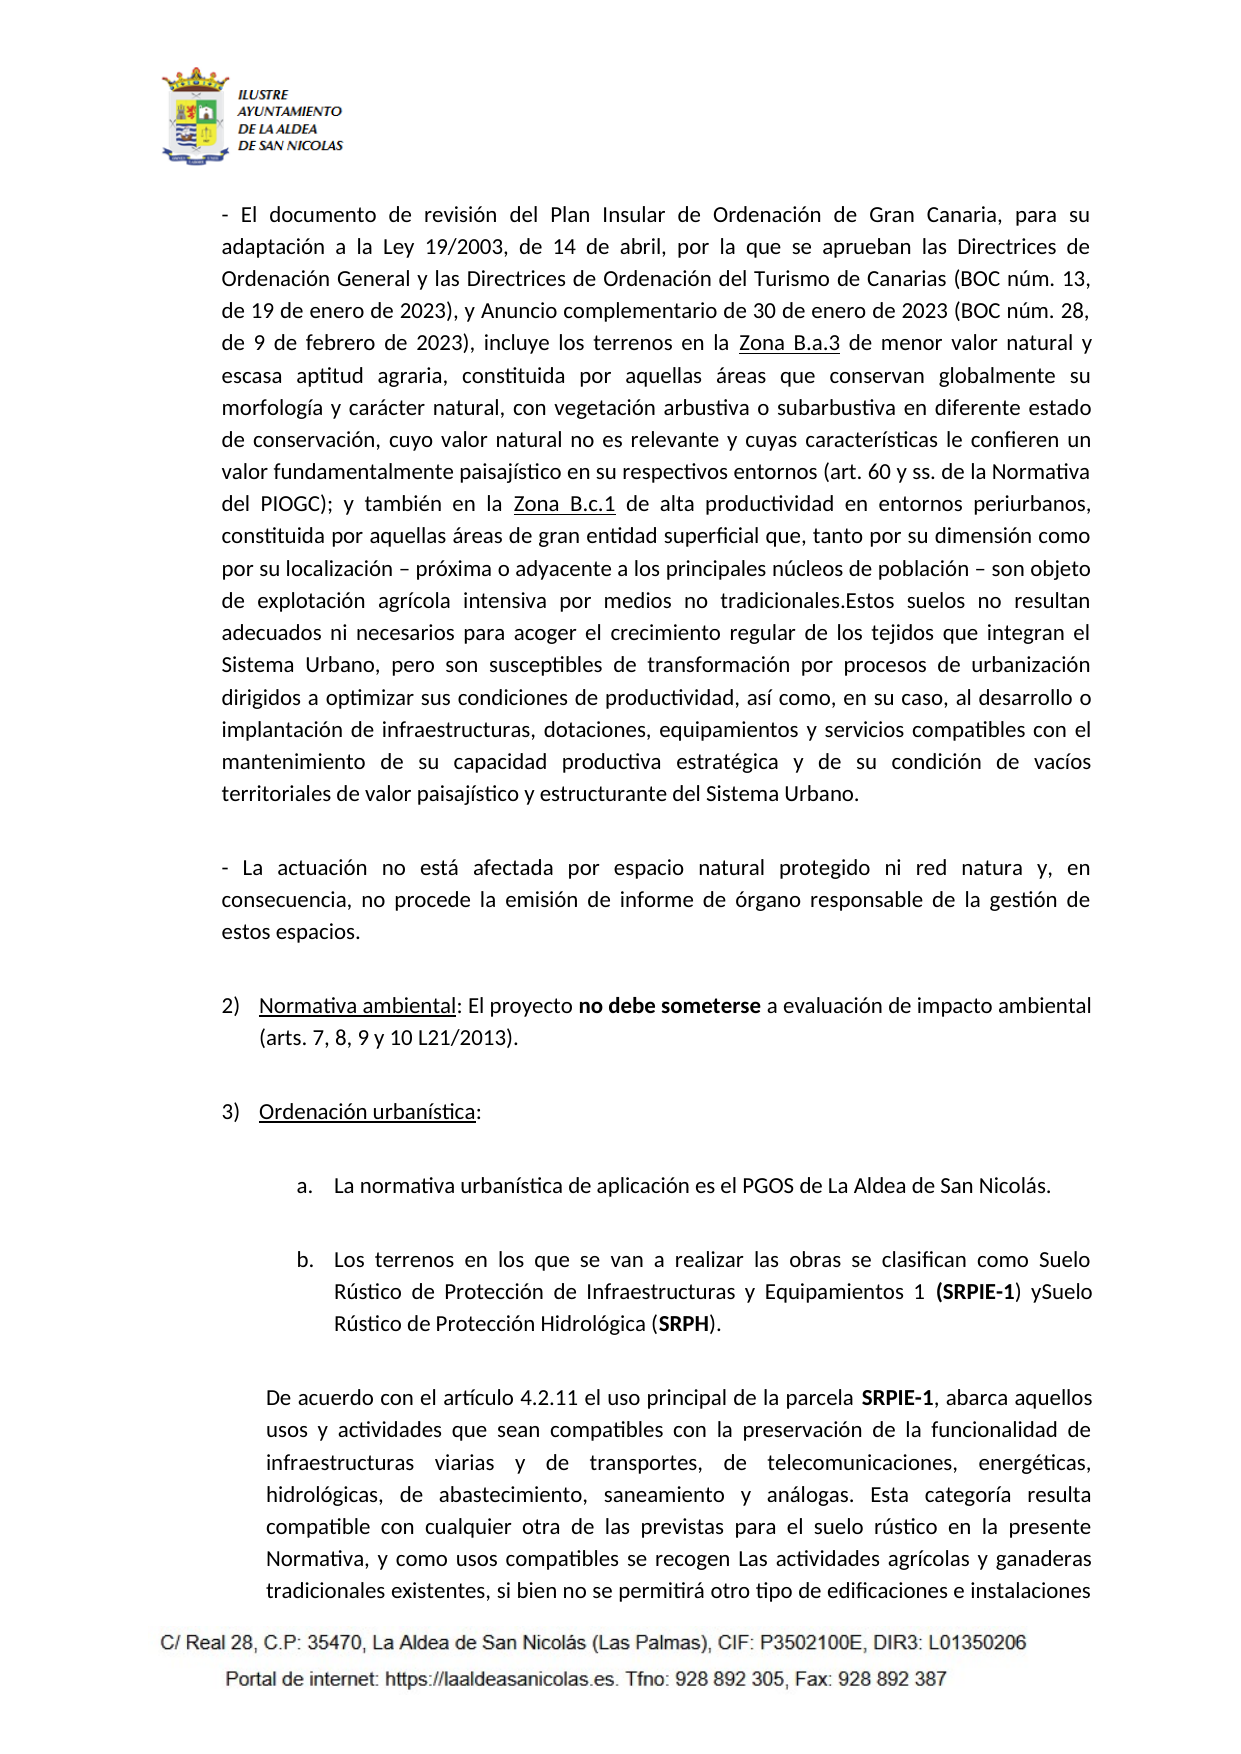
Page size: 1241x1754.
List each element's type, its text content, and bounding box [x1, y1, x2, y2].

picture [148, 1626, 1034, 1695]
list De acuerdo con el artículo 4.2.11 el uso principal de la parcela SRPIE-1, abarca aquellos usos y actividades que sean compatibles con la preservación de la funcionalidad de infraestructuras viarias y de transportes, de telecomunicaciones, energéticas, hidrológicas, de abastecimiento, saneamiento y análogas. Esta categoría resulta compatible con cualquier otra de las previstas para el suelo rústico en la presente Normativa, y como usos compatibles se recogen Las actividades agrícolas y ganaderas tradicionales existentes, si bien no se permitirá otro tipo de edificaciones e instalaciones [266, 1383, 1093, 1604]
list La normativa urbanística de aplicación es el PGOS de La Aldea de San Nicolás. [296, 1171, 1093, 1199]
list - El documento de revisión del Plan Insular de Ordenación de Gran Canaria, para su adaptación a la Ley 19/2003, de 14 de abril, por la que se aprueban las Directrices de Ordenación General y las Directrices de Ordenación del Turismo de Canarias (BOC núm. 13, de 19 de enero de 2023), y Anuncio complementario de 30 de enero de 2023 (BOC núm. 28, de 9 de febrero de 2023), incluye los terrenos en la Zona B.a.3 de menor valor natural y escasa aptitud agraria, constituida por aquellas áreas que conservan globalmente su morfología y carácter natural, con vegetación arbustiva o subarbustiva en diferente estado de conservación, cuyo valor natural no es relevante y cuyas características le confieren un valor fundamentalmente paisajístico en su respectivos entornos (art. 60 y ss. de la Normativa del PIOGC); y también en la Zona B.c.1 de alta productividad en entornos periurbanos, constituida por aquellas áreas de gran entidad superficial que, tanto por su dimensión como por su localización – próxima o adyacente a los principales núcleos de población – son objeto de explotación agrícola intensiva por medios no tradicionales.Estos suelos no resultan adecuados ni necesarios para acoger el crecimiento regular de los tejidos que integran el Sistema Urbano, pero son susceptibles de transformación por procesos de urbanización dirigidos a optimizar sus condiciones de productividad, así como, en su caso, al desarrollo o implantación de infraestructuras, dotaciones, equipamientos y servicios compatibles con el mantenimiento de su capacidad productiva estratégica y de su condición de vacíos territoriales de valor paisajístico y estructurante del Sistema Urbano. [221, 200, 1093, 807]
list - La actuación no está afectada por espacio natural protegido ni red natura y, en consecuencia, no procede la emisión de informe de órgano responsable de la gestión de estos espacios. [221, 853, 1093, 945]
list Los terrenos en los que se van a realizar las obras se clasifican como Suelo Rústico de Protección de Infraestructuras y Equipamientos 1 (SRPIE-1) ySuelo Rústico de Protección Hidrológica (SRPH). [296, 1245, 1093, 1337]
picture [148, 59, 359, 173]
list Ordenación urbanística: [221, 1097, 1093, 1125]
list Normativa ambiental: El proyecto no debe someterse a evaluación de impacto ambiental (arts. 7, 8, 9 y 10 L21/2013). [221, 991, 1093, 1051]
